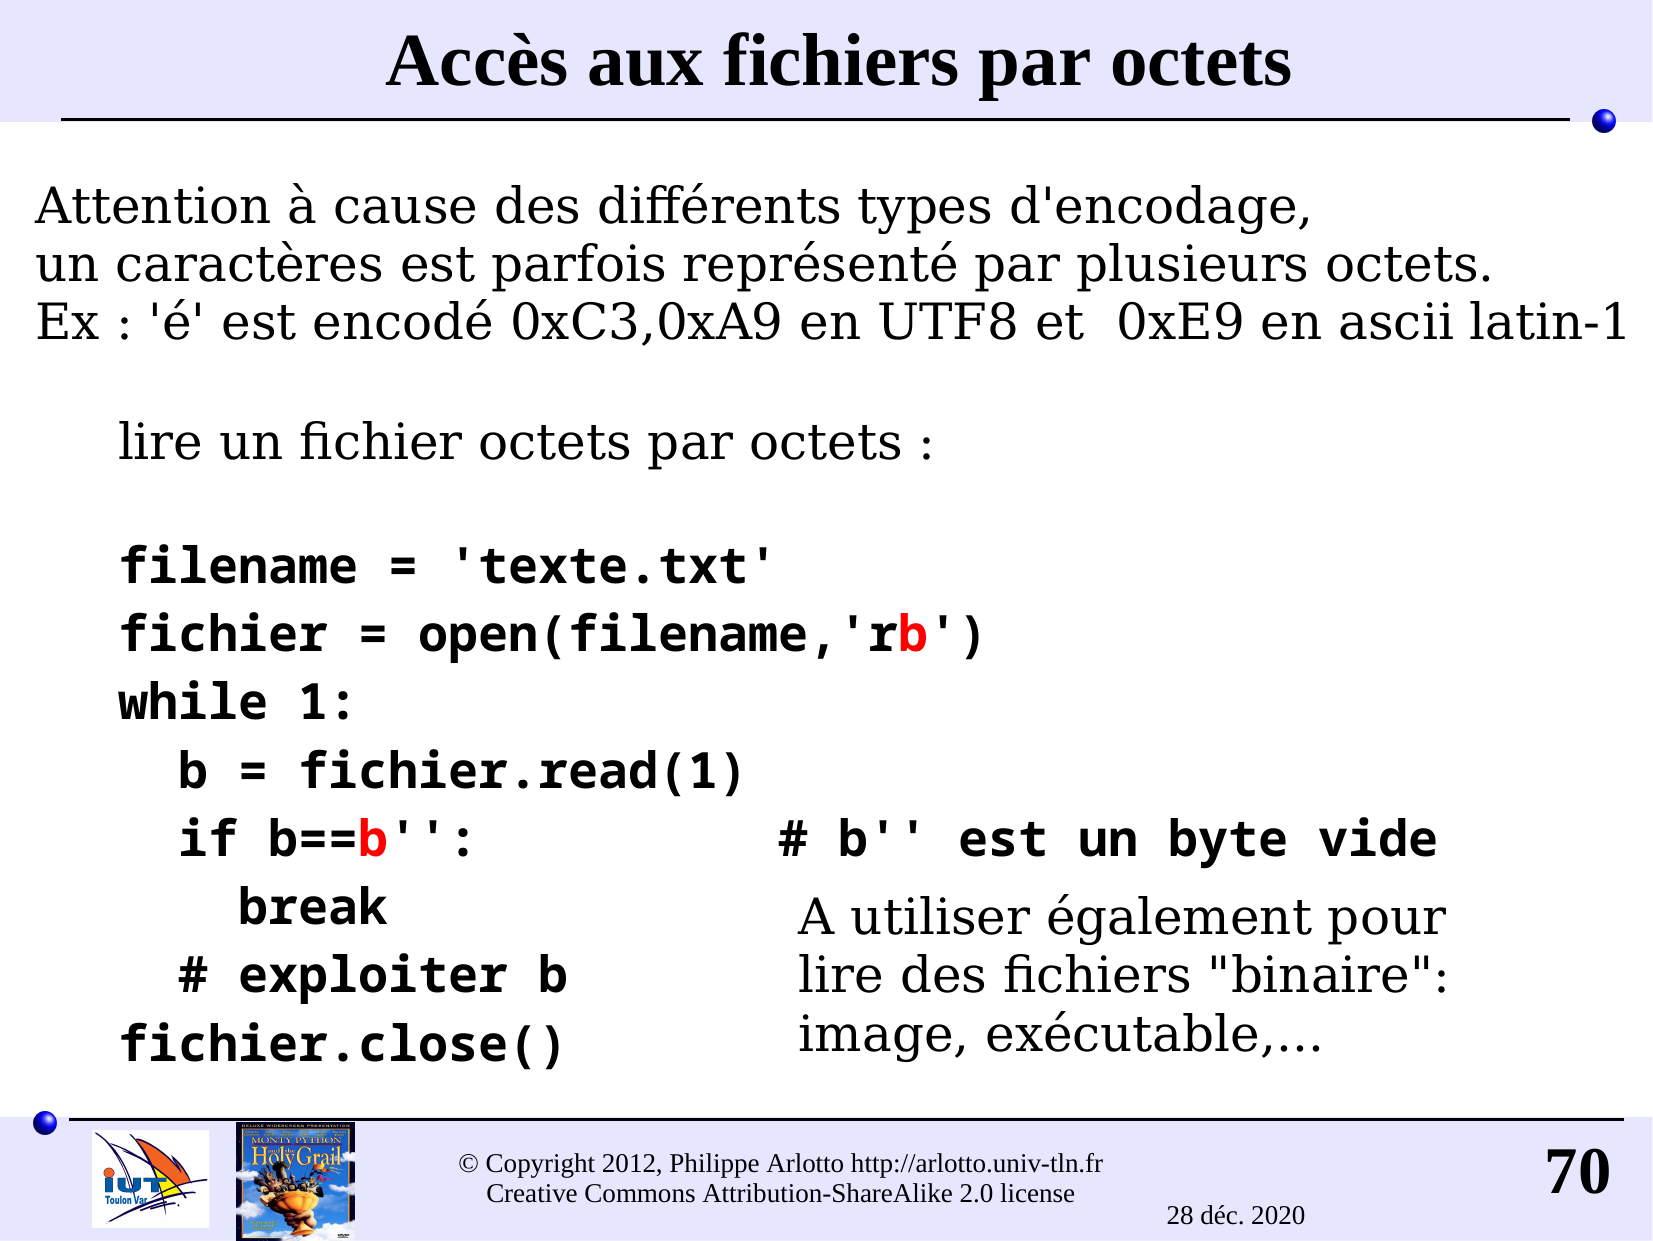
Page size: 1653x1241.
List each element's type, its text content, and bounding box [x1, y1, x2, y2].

text_box lire un fichier octets par octets : filename = 'texte.txt' fichier = open(filename,'rb') while 1: b = fichier.read(1) if b==b'': # b'' est un byte vide break # exploiter b fichier.close() [118, 413, 1506, 1063]
text_box A utiliser également pour lire des fichiers "binaire": image, exécutable,... [798, 888, 1453, 1064]
picture [236, 1122, 355, 1241]
title Accès aux fichiers par octets [95, 14, 1585, 107]
text_box Attention à cause des différents types d'encodage, un caractères est parfois représenté par plusieurs octets. Ex : 'é' est encodé 0xC3,0xA9 en UTF8 et 0xE9 en ascii latin-1 [35, 177, 1634, 353]
